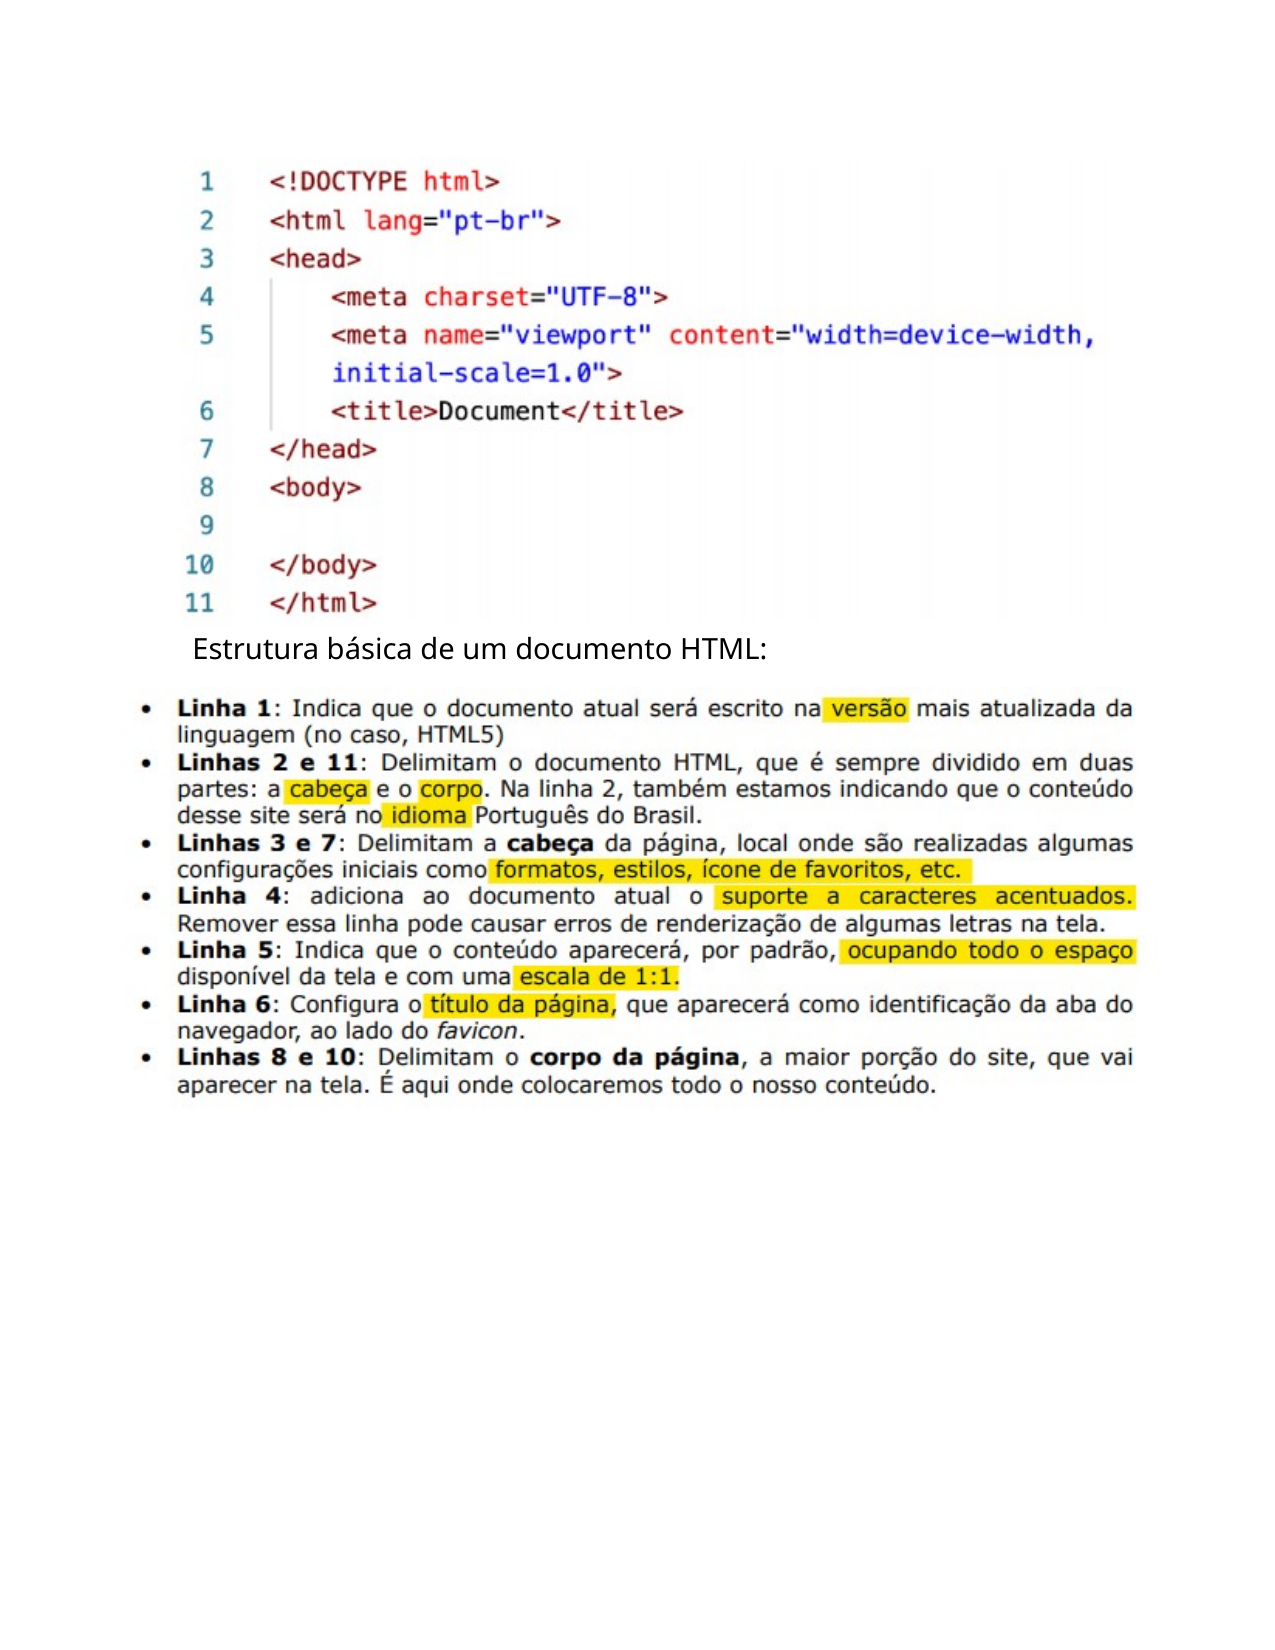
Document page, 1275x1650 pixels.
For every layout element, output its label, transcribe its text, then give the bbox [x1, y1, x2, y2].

picture [157, 157, 1124, 628]
text Estrutura básica de um documento HTML: [118, 118, 1157, 668]
picture [121, 687, 1161, 1121]
